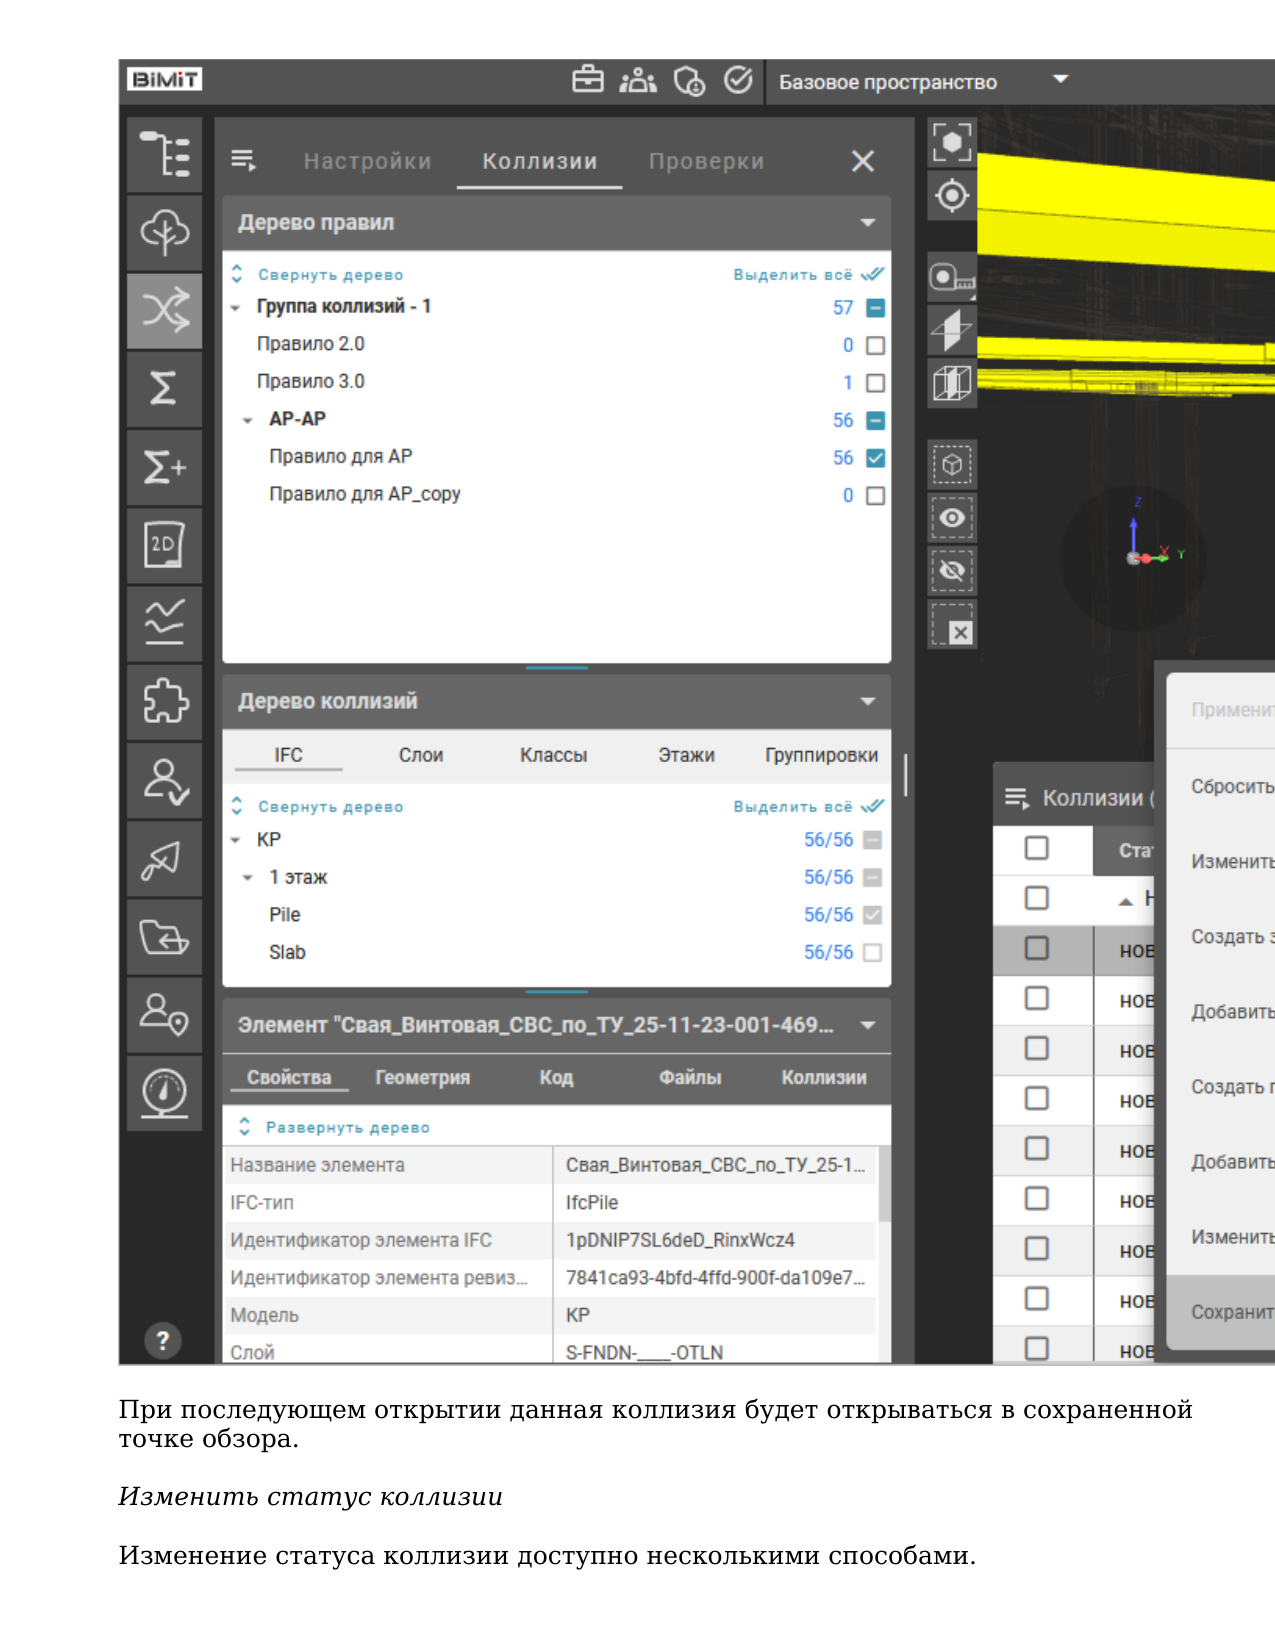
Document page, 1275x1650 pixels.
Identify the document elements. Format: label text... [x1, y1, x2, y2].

text Изменение статуса коллизии доступно несколькими способами. [118, 1541, 1216, 1570]
text При последующем открытии данная коллизия будет открываться в сохраненной точке обзора. [118, 1395, 1216, 1453]
text Изменить статус коллизии [118, 1483, 1216, 1512]
picture [118, 59, 1275, 1366]
